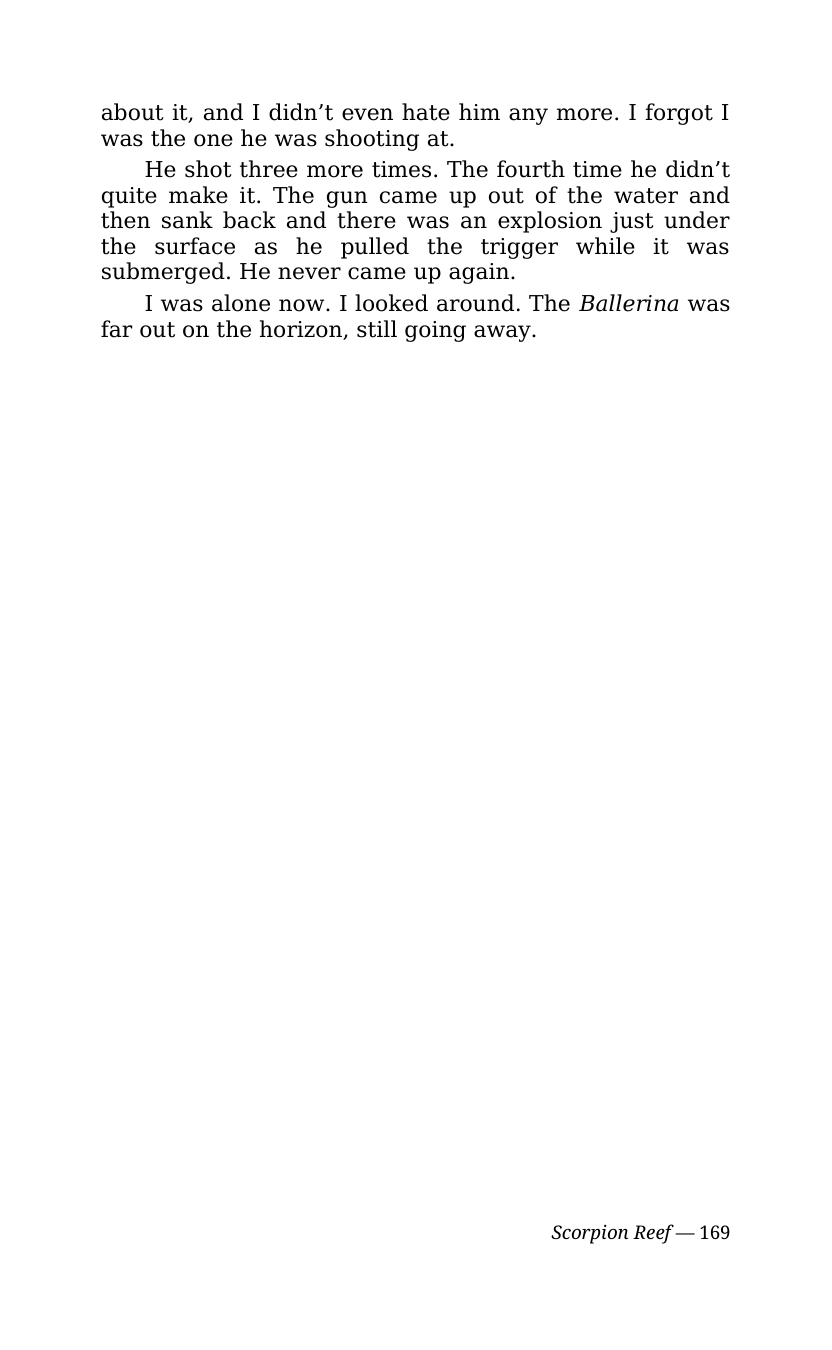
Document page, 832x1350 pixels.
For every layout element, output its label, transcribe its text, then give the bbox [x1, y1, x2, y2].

text He shot three more times. The fourth time he didn’t quite make it. The gun came up out of the water and then sank back and there was an explosion just under the surface as he pulled the trigger while it was submerged. He never came up again. [101, 158, 731, 285]
text about it, and I didn’t even hate him any more. I forgot I was the one he was shooting at. [101, 101, 731, 152]
text I was alone now. I looked around. The Ballerina was far out on the horizon, still going away. [101, 291, 731, 342]
